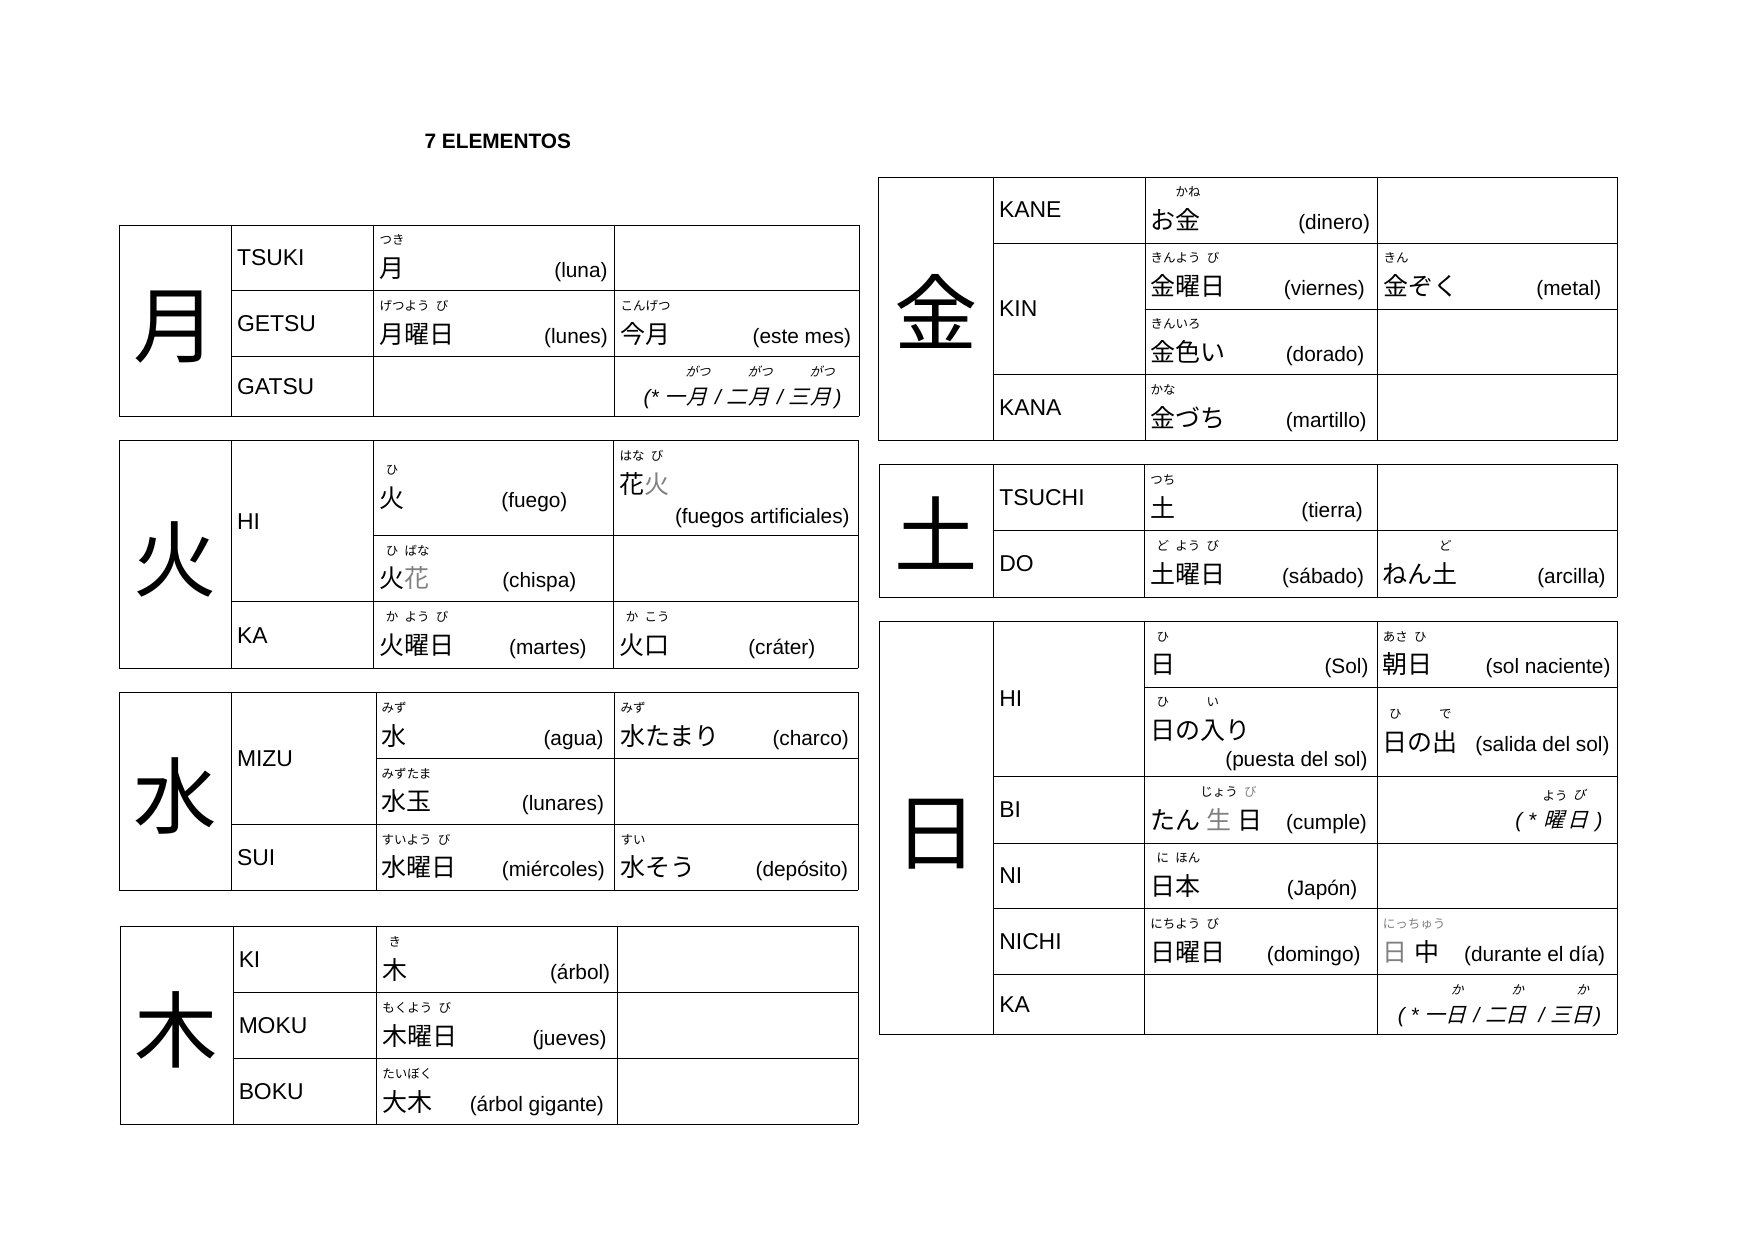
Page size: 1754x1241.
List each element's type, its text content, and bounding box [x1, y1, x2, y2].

table_header [1378, 465, 1617, 530]
table_header 月つき (luna) [374, 226, 614, 290]
table_header お金かね (dinero) [1146, 178, 1377, 242]
table_cell KA [994, 975, 1144, 1034]
table_cell [1378, 375, 1617, 440]
table_cell 大たい木ぼく (árbol gigante) [377, 1059, 617, 1124]
table_header HI [232, 441, 373, 601]
text 7 ELEMENTOS [118, 129, 877, 153]
table_cell [1378, 844, 1617, 908]
table_header KI [234, 927, 376, 992]
table_header 日 [880, 622, 993, 1034]
table_cell GATSU [232, 357, 373, 416]
table_cell KA [232, 602, 373, 668]
table_cell ( * 曜よう日び ) [1378, 777, 1617, 842]
table_cell KIN [994, 244, 1145, 374]
table_cell [618, 1059, 858, 1124]
table_cell 水すいそう (depósito) [615, 825, 858, 890]
table_cell DO [994, 531, 1144, 597]
table_header 木き (árbol) [377, 927, 617, 992]
table_header 朝あさ日ひ (sol naciente) [1378, 622, 1617, 687]
table_cell 水すい曜よう日び (miércoles) [377, 825, 614, 890]
table_header [615, 226, 859, 290]
table_header [618, 927, 858, 992]
table_header 花はな火び (fuegos artificiales) [614, 441, 858, 535]
table_header 火ひ (fuego) [374, 441, 613, 535]
table_cell [618, 993, 858, 1058]
table_cell 土ど曜よう日び (sábado) [1145, 531, 1377, 597]
table_header TSUKI [232, 226, 373, 290]
table_cell 日ひの入いり (puesta del sol) [1145, 688, 1377, 776]
table_cell MOKU [234, 993, 376, 1058]
table_cell たん生じょう日び (cumple) [1145, 777, 1377, 842]
table_header 木 [121, 927, 233, 1124]
table_cell KANA [994, 375, 1145, 440]
table_cell SUI [232, 825, 376, 890]
table_cell 金きんぞく (metal) [1378, 244, 1617, 308]
table_cell 日に本ほん (Japón) [1145, 844, 1377, 908]
table_cell NI [994, 844, 1144, 908]
table_cell 火ひ花ばな (chispa) [374, 536, 613, 601]
table_cell 日にっ中ちゅう (durante el día) [1378, 909, 1617, 974]
table_cell ( * 一日か / 二日か / 三日か) [1378, 975, 1617, 1034]
table_cell [615, 759, 858, 824]
table_header MIZU [232, 693, 376, 824]
table_cell NICHI [994, 909, 1144, 974]
table_header 土 [880, 465, 993, 597]
table_header 水みず (agua) [377, 693, 614, 758]
table_header 金 [879, 178, 993, 440]
table_header KANE [994, 178, 1145, 242]
table_header 水みずたまり (charco) [615, 693, 858, 758]
table_header 水 [120, 693, 231, 890]
table_cell 火か口こう (cráter) [614, 602, 858, 668]
table_cell GETSU [232, 291, 373, 356]
table_cell 今こん月げつ (este mes) [615, 291, 859, 356]
table_cell 木もく曜よう日び (jueves) [377, 993, 617, 1058]
table_cell [374, 357, 614, 416]
table_cell ねん土ど (arcilla) [1378, 531, 1617, 597]
table_cell 火か曜よう日び (martes) [374, 602, 613, 668]
table_cell BI [994, 777, 1144, 842]
table_cell 日にち曜よう日び (domingo) [1145, 909, 1377, 974]
table_header [1378, 178, 1617, 242]
table_cell 金きん曜よう日び (viernes) [1146, 244, 1377, 308]
table_header HI [994, 622, 1144, 776]
table_header 土つち (tierra) [1145, 465, 1377, 530]
table_header 火 [120, 441, 231, 668]
table_cell 水みず玉たま (lunares) [377, 759, 614, 824]
table_cell [1378, 310, 1617, 374]
table_cell 月げつ曜よう日び (lunes) [374, 291, 614, 356]
table_cell (* 一月がつ / 二月がつ / 三月がつ) [615, 357, 859, 416]
table_cell 金きん色いろい (dorado) [1146, 310, 1377, 374]
table_header 月 [120, 226, 231, 416]
table_cell 日ひの出で (salida del sol) [1378, 688, 1617, 776]
table_cell BOKU [234, 1059, 376, 1124]
table_cell [614, 536, 858, 601]
table_header 日ひ (Sol) [1145, 622, 1377, 687]
table_cell 金かなづち (martillo) [1146, 375, 1377, 440]
table_cell [1145, 975, 1377, 1034]
table_header TSUCHI [994, 465, 1144, 530]
